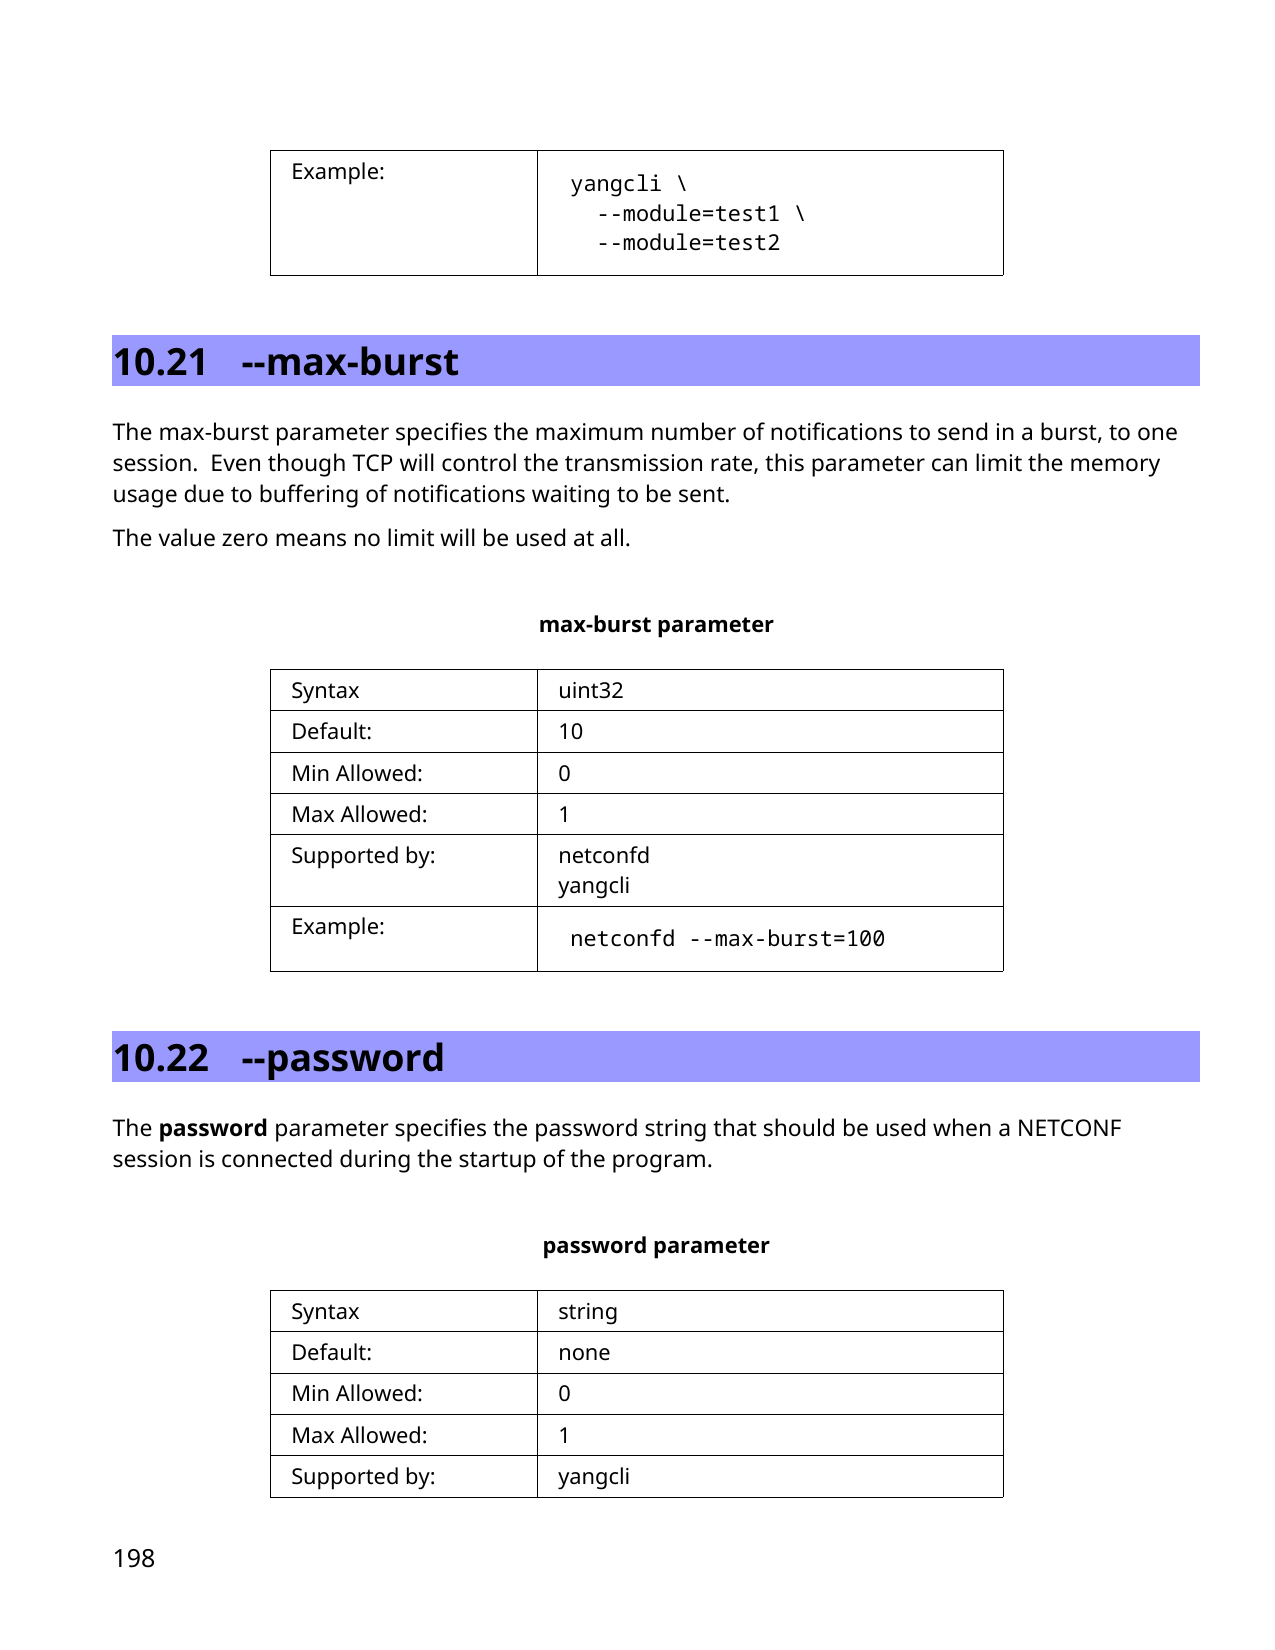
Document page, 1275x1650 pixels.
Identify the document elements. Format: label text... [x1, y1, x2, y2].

table_cell 1 [538, 1415, 1003, 1455]
text The value zero means no limit will be used at all. [112, 522, 1200, 553]
text The max-burst parameter specifies the maximum number of notifications to send in a burst, to one session. Even though TCP will control the transmission rate, this parameter can limit the memory usage due to buffering of notifications waiting to be sent. [112, 416, 1200, 509]
table_cell Max Allowed: [271, 794, 537, 834]
table_cell Supported by: [271, 1456, 537, 1497]
table_header Syntax [271, 670, 537, 710]
table_cell Example: [271, 151, 537, 275]
table_cell Max Allowed: [271, 1415, 537, 1455]
table_header Syntax [271, 1291, 537, 1331]
table_cell netconfd --max-burst=100 [538, 907, 1003, 971]
subtitle max-burst parameter [127, 609, 1185, 639]
table_cell 0 [538, 753, 1003, 793]
table_cell yangcli [538, 1456, 1003, 1497]
table_header string [538, 1291, 1003, 1331]
table_cell yangcli \ --module=test1 \ --module=test2 [538, 151, 1003, 275]
table_cell Supported by: [271, 835, 537, 906]
table_cell netconfd yangcli [538, 835, 1003, 906]
table_cell Default: [271, 1332, 537, 1373]
text The password parameter specifies the password string that should be used when a NETCONF session is connected during the startup of the program. [112, 1112, 1200, 1174]
subtitle password parameter [127, 1230, 1185, 1260]
table_cell Example: [271, 907, 537, 971]
table_cell 10 [538, 711, 1003, 752]
table_cell 1 [538, 794, 1003, 834]
table_header uint32 [538, 670, 1003, 710]
table_cell Min Allowed: [271, 1374, 537, 1414]
subtitle --password [112, 1031, 1200, 1082]
subtitle --max-burst [112, 335, 1200, 386]
table_cell none [538, 1332, 1003, 1373]
table_cell Min Allowed: [271, 753, 537, 793]
table_cell 0 [538, 1374, 1003, 1414]
table_cell Default: [271, 711, 537, 752]
